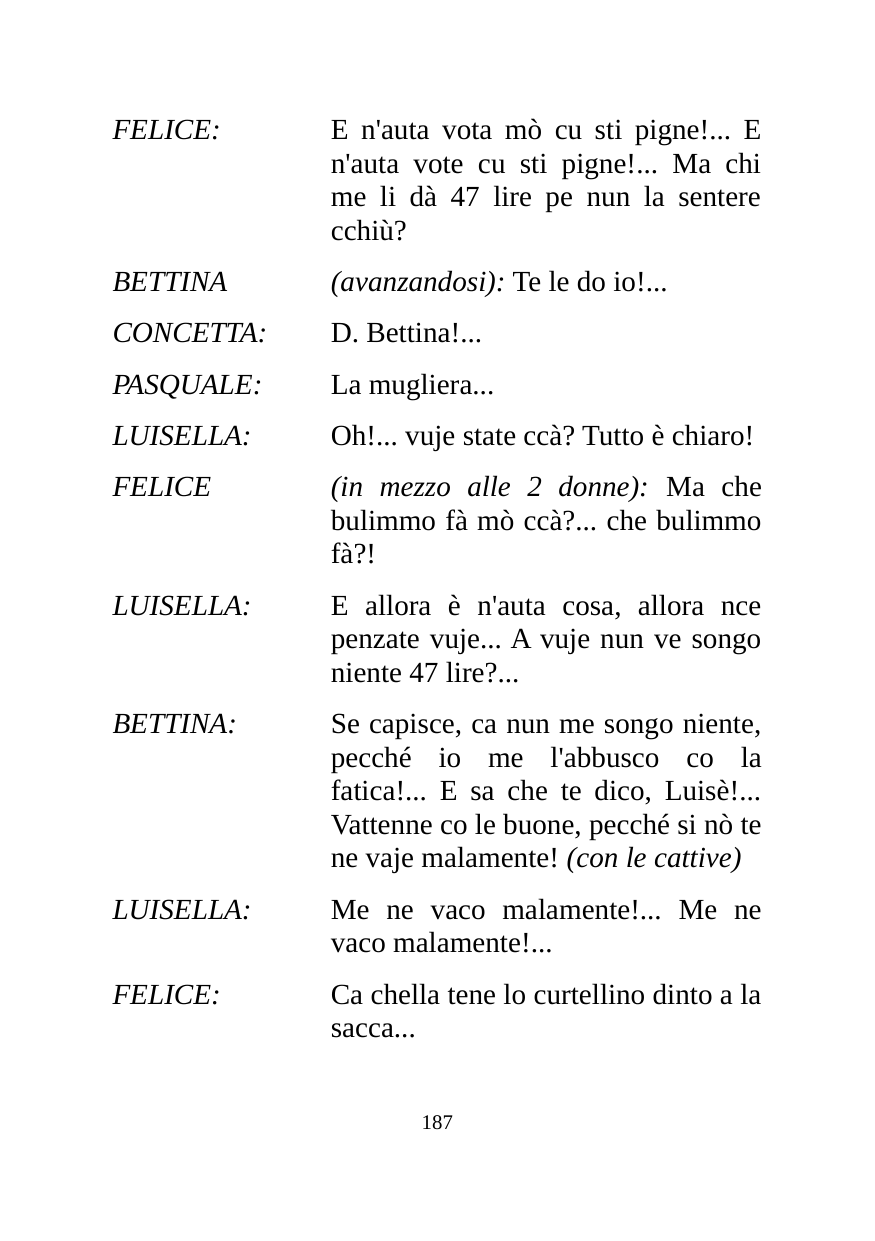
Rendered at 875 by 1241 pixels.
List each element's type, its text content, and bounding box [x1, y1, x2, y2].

table_cell (in mezzo alle 2 donne): Ma che bulimmo fà mò ccà?... che bulimmo fà?! [325, 464, 768, 582]
table_cell FELICE: [106, 971, 325, 1056]
table_cell La mugliera... [325, 361, 768, 412]
table_cell E n'auta vota mò cu sti pigne!... E n'auta vote cu sti pigne!... Ma chi me li dà 47 lire pe nun la sentere cchiù? [325, 106, 768, 258]
table_cell Me ne vaco malamente!... Me ne vaco malamente!... [325, 886, 768, 971]
table_cell Ca chella tene lo curtellino dinto a la sacca... [325, 971, 768, 1056]
table_cell D. Bettina!... [325, 310, 768, 361]
table_cell LUISELLA: [106, 582, 325, 701]
table_cell FELICE [106, 464, 325, 582]
table_cell Se capisce, ca nun me songo niente, pecché io me l'abbusco co la fatica!... E sa che te dico, Luisè!... Vattenne co le buone, pecché si nò te ne vaje malamente! (con le cattive) [325, 701, 768, 886]
table_cell BETTINA [106, 258, 325, 309]
table_cell BETTINA: [106, 701, 325, 886]
table_cell FELICE: [106, 106, 325, 258]
table_cell (avanzandosi): Te le do io!... [325, 258, 768, 309]
table_cell LUISELLA: [106, 886, 325, 971]
table_cell CONCETTA: [106, 310, 325, 361]
table_cell Oh!... vuje state ccà? Tutto è chiaro! [325, 412, 768, 464]
table_cell E allora è n'auta cosa, allora nce penzate vuje... A vuje nun ve songo niente 47 lire?... [325, 582, 768, 701]
table_cell LUISELLA: [106, 412, 325, 464]
table_cell PASQUALE: [106, 361, 325, 412]
